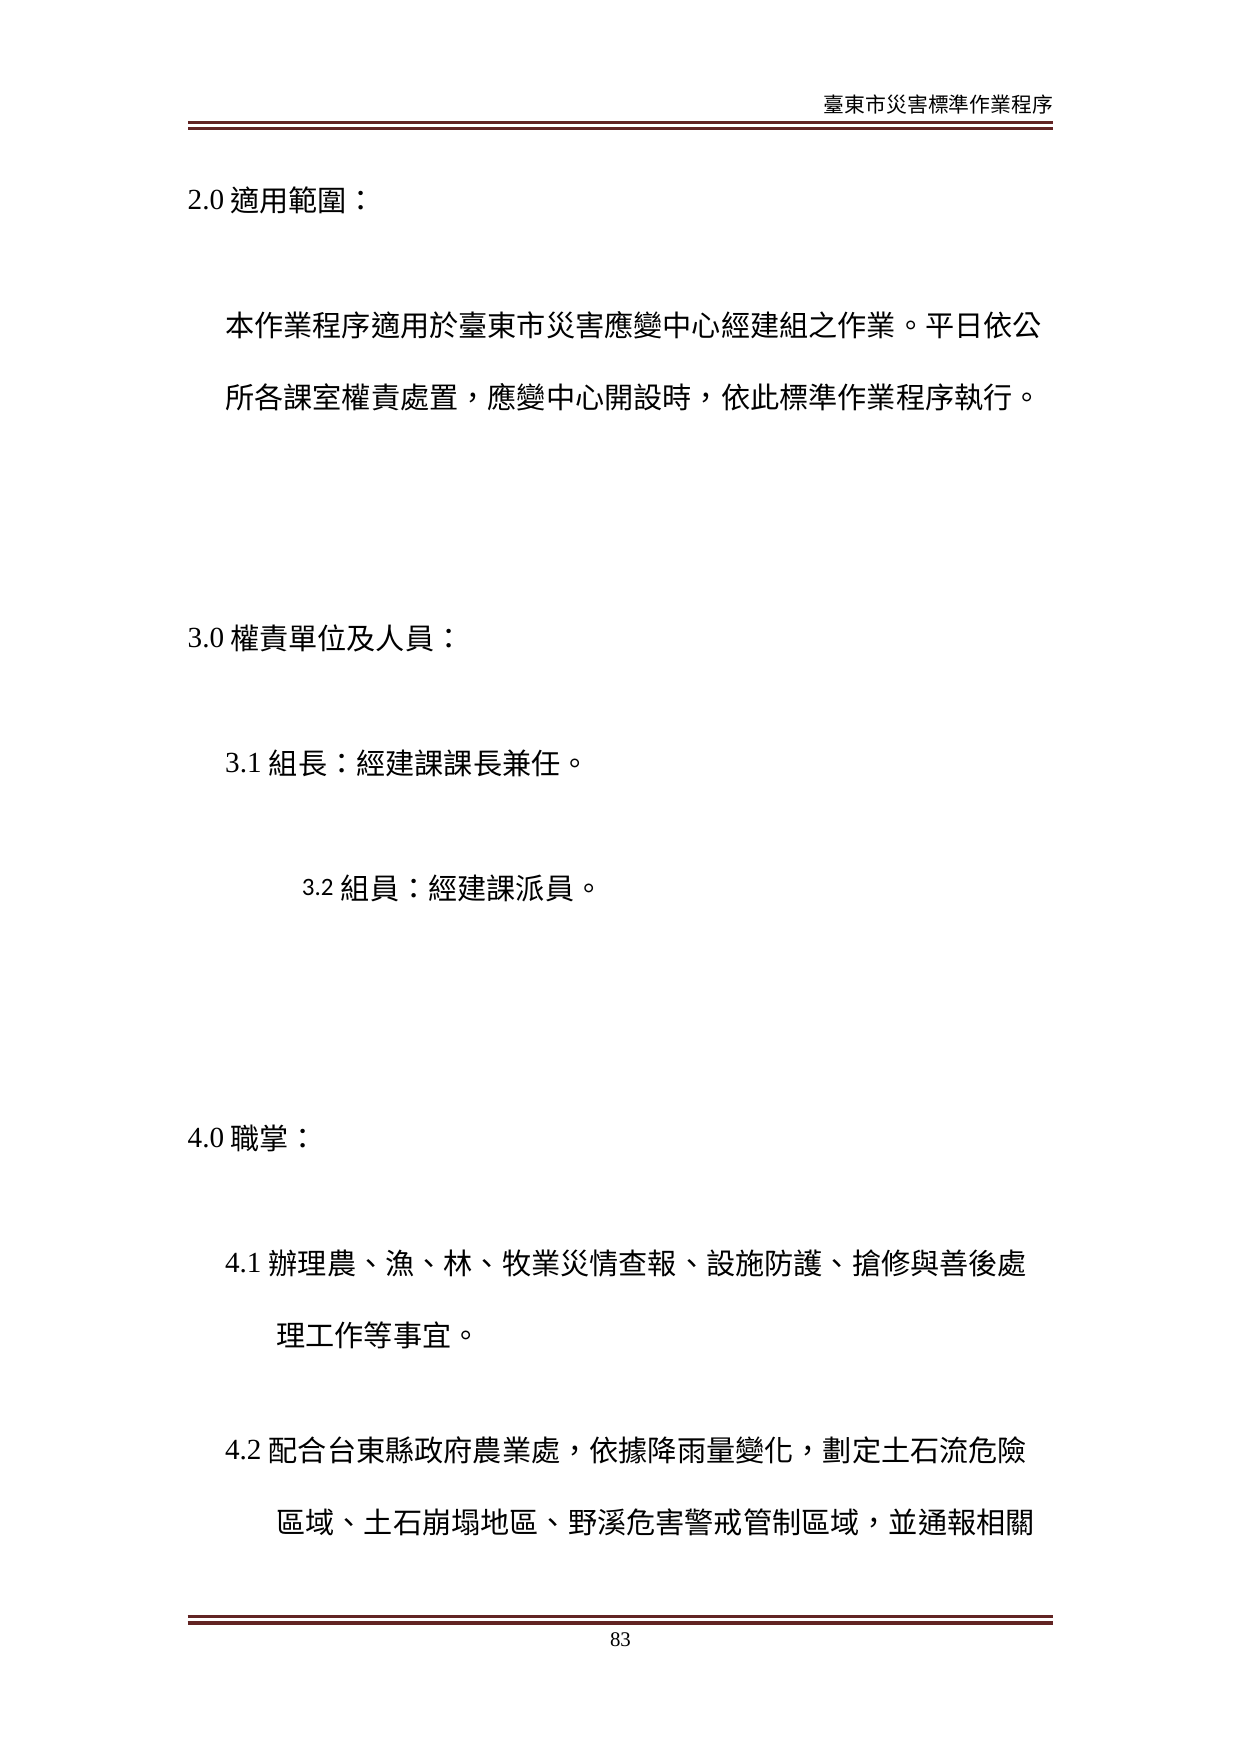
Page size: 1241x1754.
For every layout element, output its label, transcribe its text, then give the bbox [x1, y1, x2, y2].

text 4.0職掌： [187, 1095, 1053, 1157]
text 4.2 配合台東縣政府農業處，依據降雨量變化，劃定土石流危險區域、土石崩塌地區、野溪危害警戒管制區域，並通報相關 [225, 1407, 1053, 1542]
text 3.0權責單位及人員： [187, 595, 1053, 657]
text 3.1 組長：經建課課長兼任。 [225, 720, 1053, 782]
list 組員：經建課派員。 [302, 845, 1053, 907]
text 4.1 辦理農、漁、林、牧業災情查報、設施防護、搶修與善後處理工作等事宜。 [225, 1220, 1053, 1354]
text 2.0適用範圍： [187, 157, 1053, 220]
text 本作業程序適用於臺東市災害應變中心經建組之作業。平日依公所各課室權責處置，應變中心開設時，依此標準作業程序執行。 [225, 282, 1053, 417]
